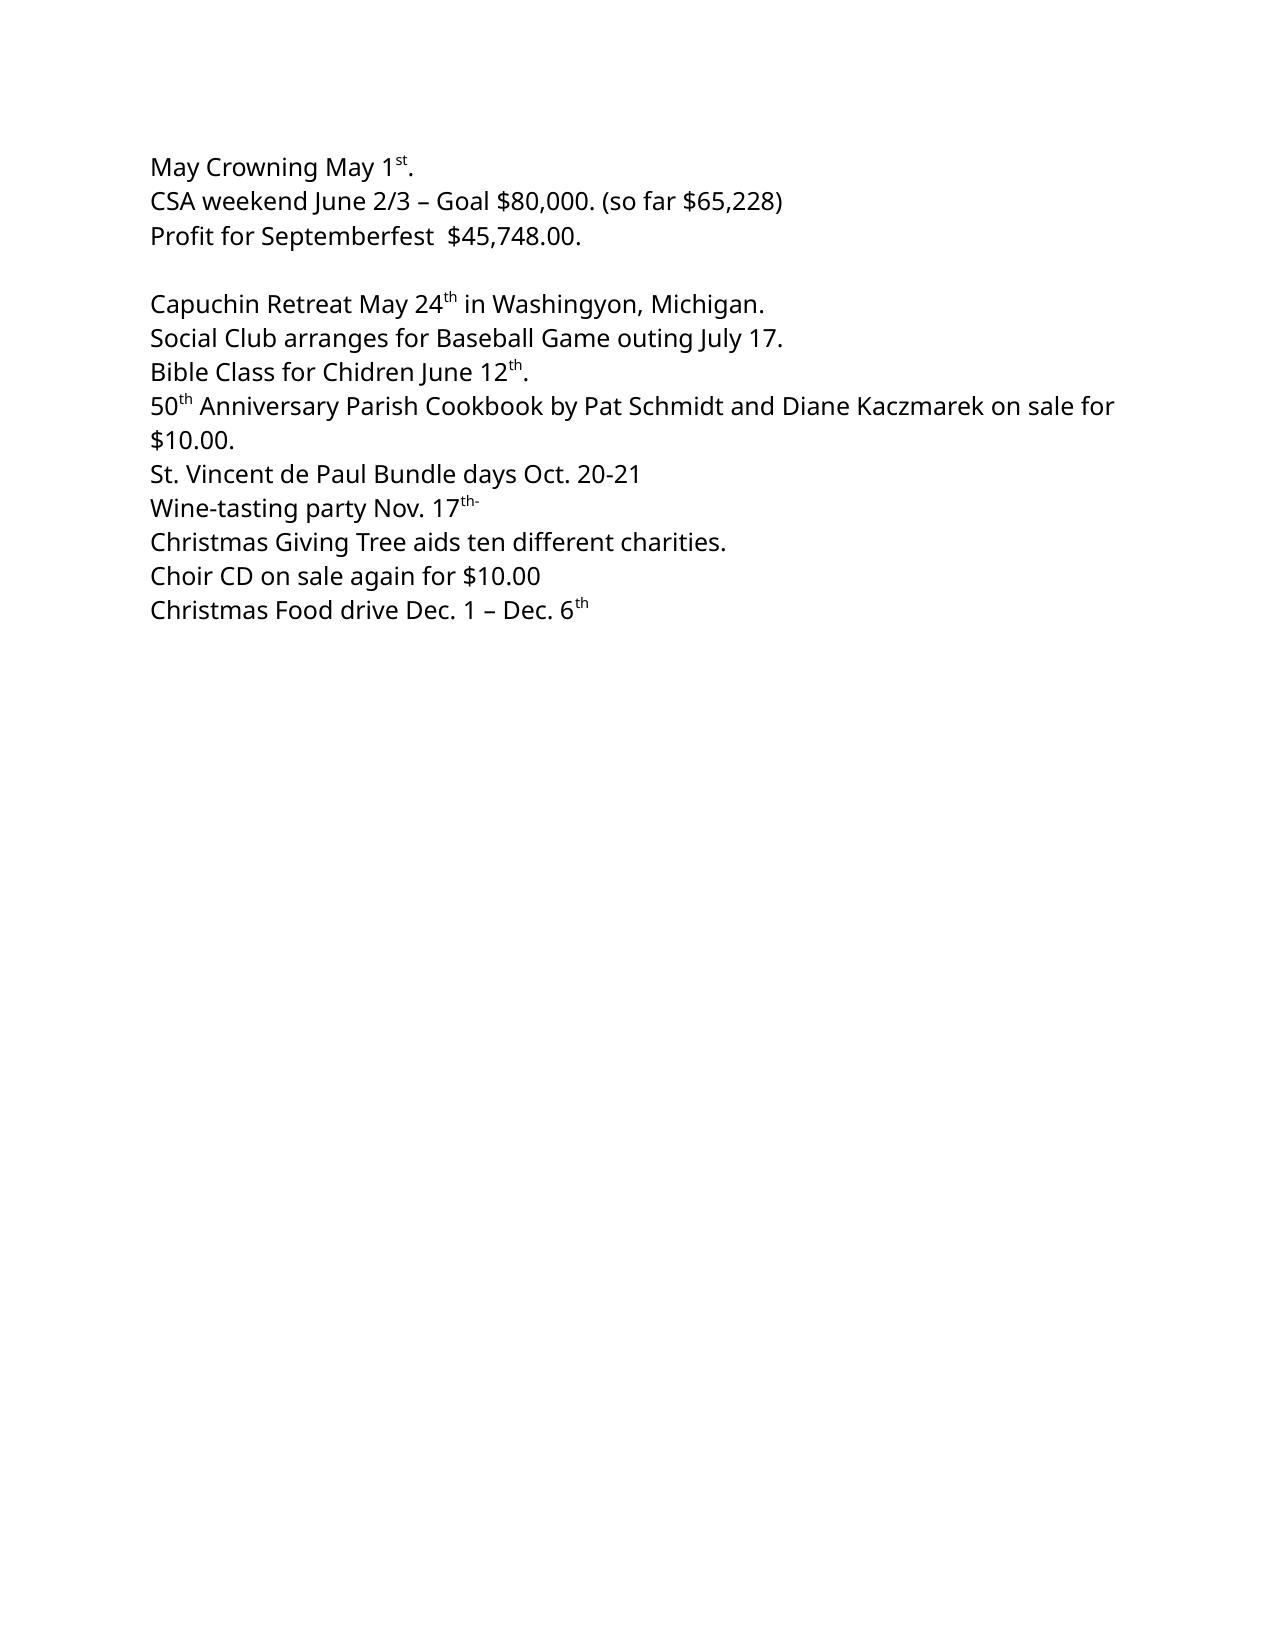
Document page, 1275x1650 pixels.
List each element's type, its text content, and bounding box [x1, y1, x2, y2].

text Christmas Food drive Dec. 1 – Dec. 6th [150, 593, 1125, 627]
text St. Vincent de Paul Bundle days Oct. 20-21 [150, 457, 1125, 491]
text CSA weekend June 2/3 – Goal $80,000. (so far $65,228) [150, 184, 1125, 218]
text Choir CD on sale again for $10.00 [150, 559, 1125, 593]
text Christmas Giving Tree aids ten different charities. [150, 525, 1125, 559]
text Profit for Septemberfest $45,748.00. [150, 218, 1125, 252]
text Wine-tasting party Nov. 17th- [150, 491, 1125, 525]
text 50th Anniversary Parish Cookbook by Pat Schmidt and Diane Kaczmarek on sale for $10.00. [150, 388, 1125, 457]
text May Crowning May 1st. [150, 150, 1125, 184]
text Social Club arranges for Baseball Game outing July 17. [150, 320, 1125, 354]
text Bible Class for Chidren June 12th. [150, 354, 1125, 388]
text Capuchin Retreat May 24th in Washingyon, Michigan. [150, 286, 1125, 320]
